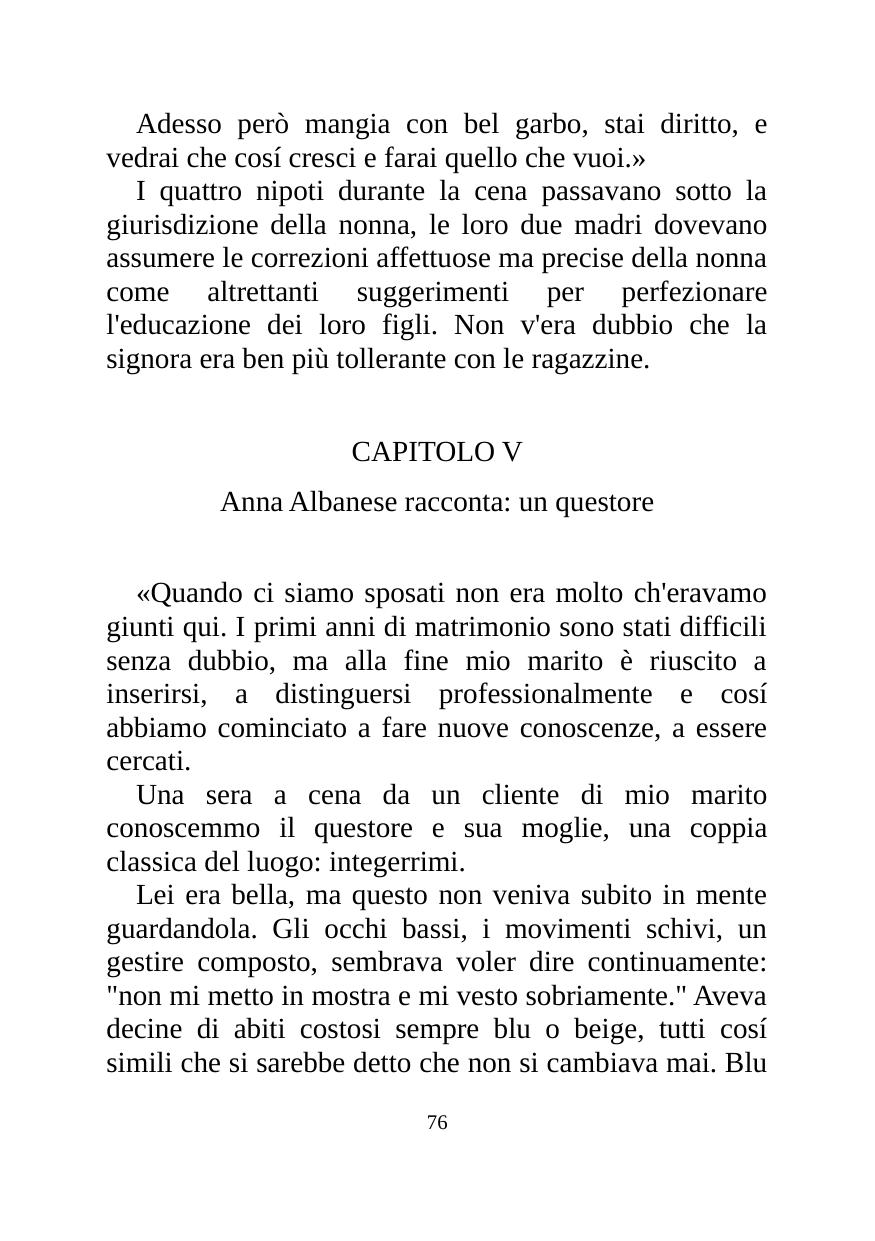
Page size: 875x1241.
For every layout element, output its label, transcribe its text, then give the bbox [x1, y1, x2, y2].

text I quattro nipoti durante la cena passavano sotto la giurisdizione della nonna, le loro due madri dovevano assumere le correzioni affettuose ma precise della nonna come altrettanti suggerimenti per perfezionare l'educazione dei loro figli. Non v'era dubbio che la signora era ben più tollerante con le ragazzine. [106, 173, 768, 374]
text Adesso però mangia con bel garbo, stai diritto, e vedrai che cosí cresci e farai quello che vuoi.» [106, 106, 768, 173]
text Lei era bella, ma questo non veniva subito in mente guardandola. Gli occhi bassi, i movimenti schivi, un gestire composto, sembrava voler dire continuamente: "non mi metto in mostra e mi vesto sobriamente." Aveva decine di abiti costosi sempre blu o beige, tutti cosí simili che si sarebbe detto che non si cambiava mai. Blu [106, 877, 768, 1079]
text Una sera a cena da un cliente di mio marito conoscemmo il questore e sua moglie, una coppia classica del luogo: integerrimi. [106, 777, 768, 877]
subtitle CAPITOLO V Anna Albanese racconta: un questore [106, 434, 768, 517]
text «Quando ci siamo sposati non era molto ch'eravamo giunti qui. I primi anni di matrimonio sono stati difficili senza dubbio, ma alla fine mio marito è riuscito a inserirsi, a distinguersi professionalmente e cosí abbiamo cominciato a fare nuove conoscenze, a essere cercati. [106, 576, 768, 777]
